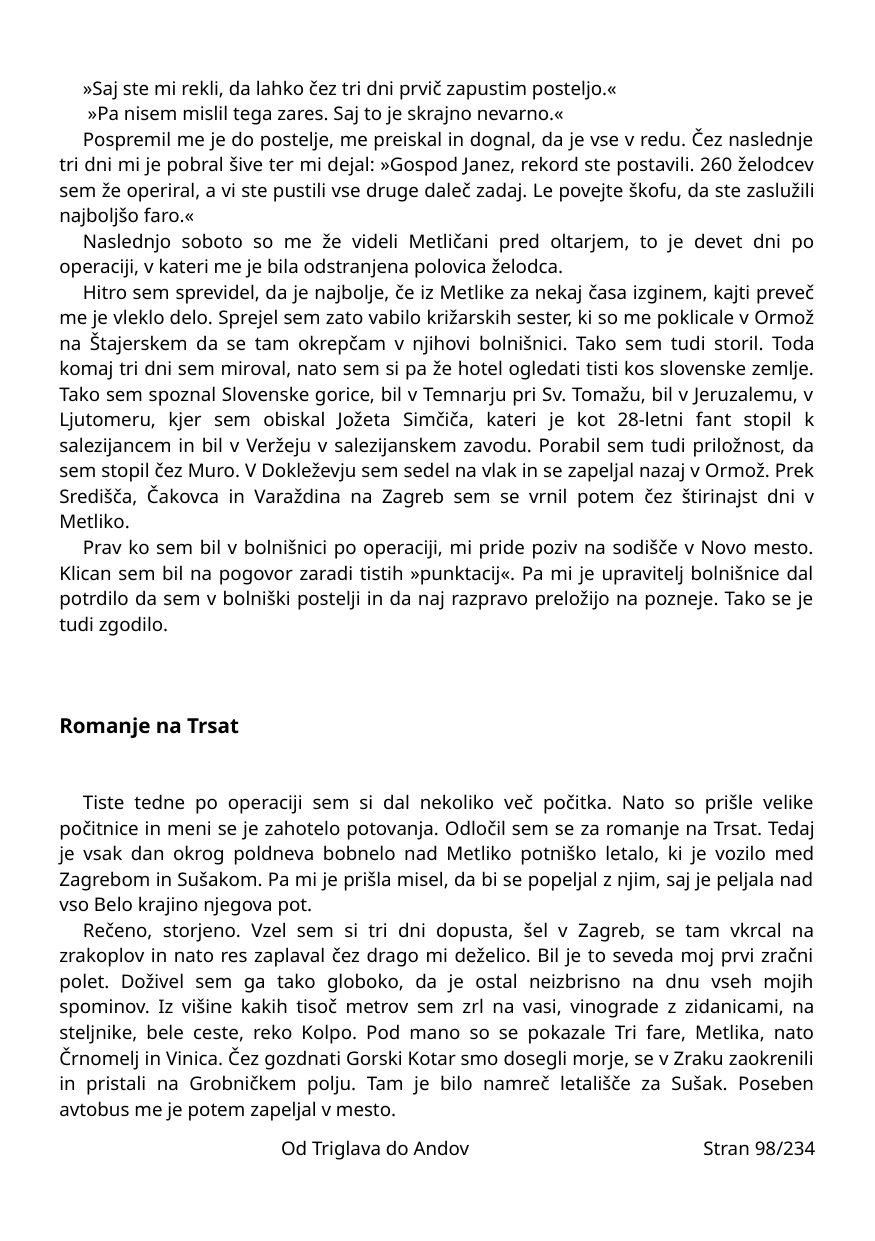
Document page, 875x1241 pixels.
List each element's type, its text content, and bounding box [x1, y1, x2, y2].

subtitle Romanje na Trsat [59, 687, 815, 739]
text »Pa nisem mislil tega zares. Saj to je skrajno nevarno.« [59, 101, 815, 126]
text Tiste tedne po operaciji sem si dal nekoliko več počitka. Nato so prišle velike počitnice in meni se je zahotelo potovanja. Odločil sem se za romanje na Trsat. Tedaj je vsak dan okrog poldneva bobnelo nad Metliko potniško letalo, ki je vozilo med Zagrebom in Sušakom. Pa mi je prišla misel, da bi se popeljal z njim, saj je peljala nad vso Belo krajino njegova pot. [59, 789, 815, 917]
text Naslednjo soboto so me že videli Metličani pred oltarjem, to je devet dni po operaciji, v kateri me je bila odstranjena polovica želodca. [59, 228, 815, 279]
text Prav ko sem bil v bolnišnici po operaciji, mi pride poziv na sodišče v Novo mesto. Klican sem bil na pogovor zaradi tistih »punktacij«. Pa mi je upravitelj bolnišnice dal potrdilo da sem v bolniški postelji in da naj razpravo preložijo na pozneje. Tako se je tudi zgodilo. [59, 534, 815, 636]
text Rečeno, storjeno. Vzel sem si tri dni dopusta, šel v Zagreb, se tam vkrcal na zrakoplov in nato res zaplaval čez drago mi deželico. Bil je to seveda moj prvi zračni polet. Doživel sem ga tako globoko, da je ostal neizbrisno na dnu vseh mojih spominov. Iz višine kakih tisoč metrov sem zrl na vasi, vinograde z zidanicami, na steljnike, bele ceste, reko Kolpo. Pod mano so se pokazale Tri fare, Metlika, nato Črnomelj in Vinica. Čez gozdnati Gorski Kotar smo dosegli morje, se v Zraku zaokrenili in pristali na Grobničkem polju. Tam je bilo namreč letališče za Sušak. Poseben avtobus me je potem zapeljal v mesto. [59, 917, 815, 1121]
text Pospremil me je do postelje, me preiskal in dognal, da je vse v redu. Čez naslednje tri dni mi je pobral šive ter mi dejal: »Gospod Janez, rekord ste postavili. 260 želodcev sem že operiral, a vi ste pustili vse druge daleč zadaj. Le povejte škofu, da ste zaslužili najboljšo faro.« [59, 126, 815, 228]
text »Saj ste mi rekli, da lahko čez tri dni prvič zapustim posteljo.« [59, 75, 815, 101]
text Hitro sem sprevidel, da je najbolje, če iz Metlike za nekaj časa izginem, kajti preveč me je vleklo delo. Sprejel sem zato vabilo križarskih sester, ki so me poklicale v Ormož na Štajerskem da se tam okrepčam v njihovi bolnišnici. Tako sem tudi storil. Toda komaj tri dni sem miroval, nato sem si pa že hotel ogledati tisti kos slovenske zemlje. Tako sem spoznal Slovenske gorice, bil v Temnarju pri Sv. Tomažu, bil v Jeruzalemu, v Ljutomeru, kjer sem obiskal Jožeta Simčiča, kateri je kot 28-letni fant stopil k salezijancem in bil v Veržeju v salezijanskem zavodu. Porabil sem tudi priložnost, da sem stopil čez Muro. V Dokleževju sem sedel na vlak in se zapeljal nazaj v Ormož. Prek Središča, Čakovca in Varaždina na Zagreb sem se vrnil potem čez štirinajst dni v Metliko. [59, 279, 815, 534]
